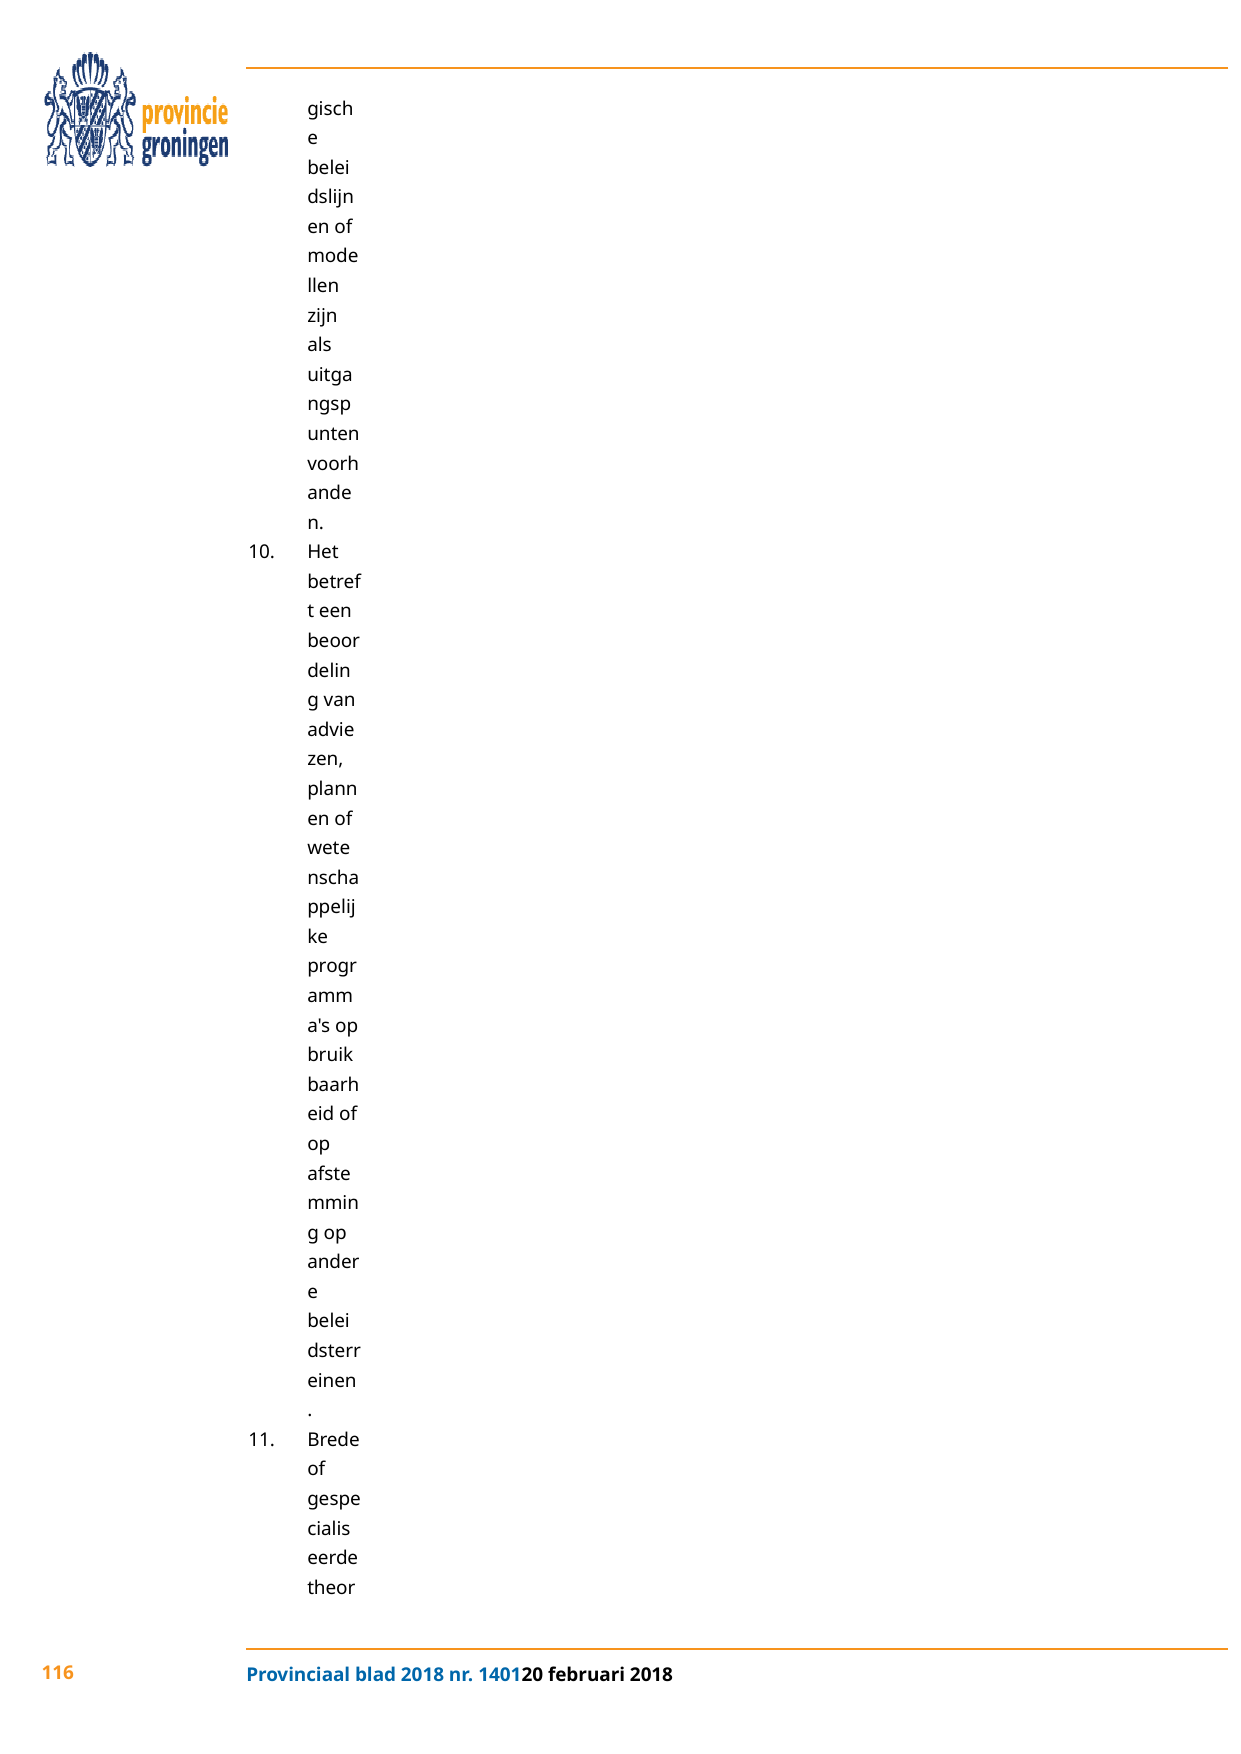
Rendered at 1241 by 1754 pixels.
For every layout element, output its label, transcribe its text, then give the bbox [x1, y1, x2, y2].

table_cell [1039, 95, 1152, 1600]
table_cell [474, 95, 587, 1600]
table_cell [587, 95, 700, 1600]
table_cell gische beleidslijnen of modellen zijn als uitgangspunten voorhanden. Het betreft een beoordeling van adviezen, plannen of wetenschappelijke programma's op bruikbaarheid of op afstemming op andere beleidsterreinen. Brede of gespecialiseerde theor [248, 95, 361, 1600]
table_cell [361, 95, 474, 1600]
picture [41, 47, 231, 172]
table_cell [813, 95, 926, 1600]
table_cell [700, 95, 813, 1600]
table_cell [926, 95, 1038, 1600]
